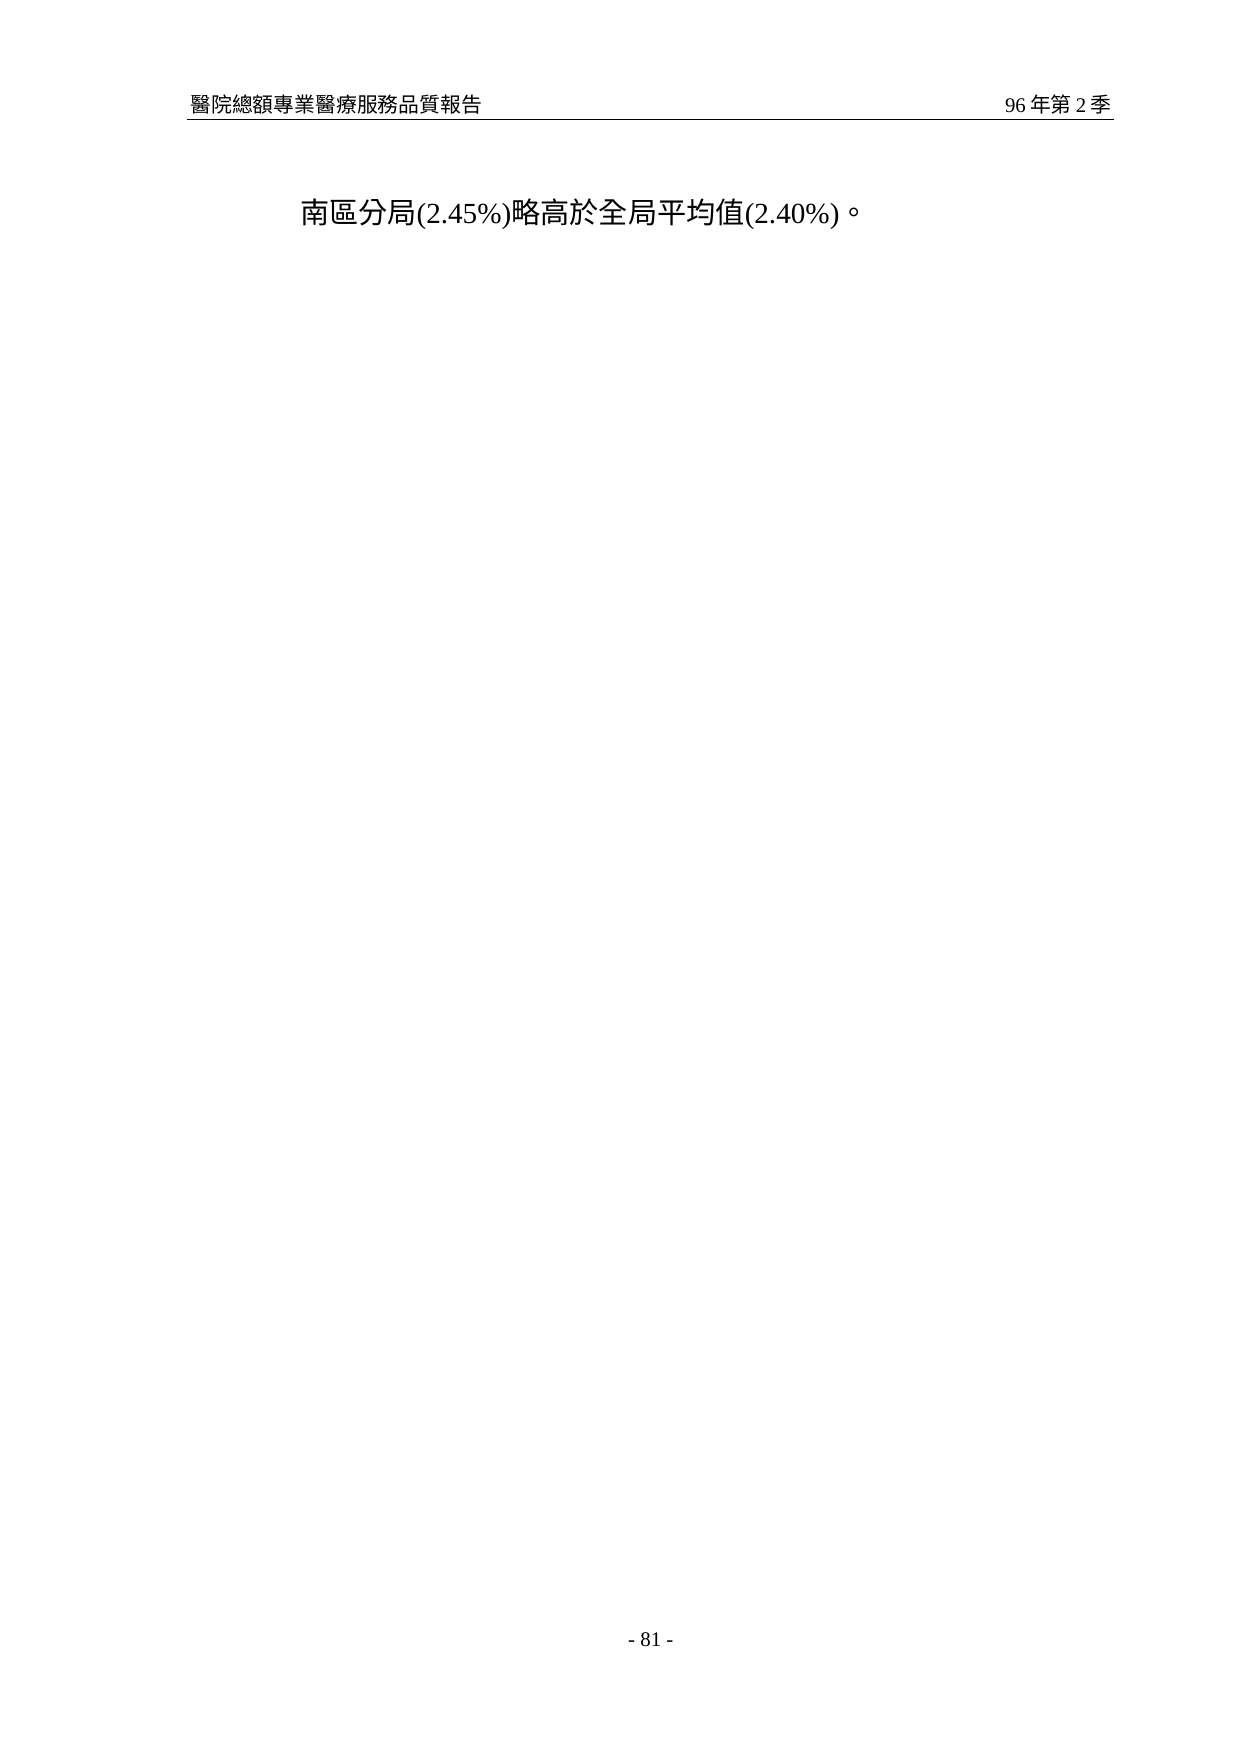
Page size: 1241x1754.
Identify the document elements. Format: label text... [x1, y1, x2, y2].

text 南區分局(2.45%)略高於全局平均值(2.40%)。 [300, 169, 1114, 232]
